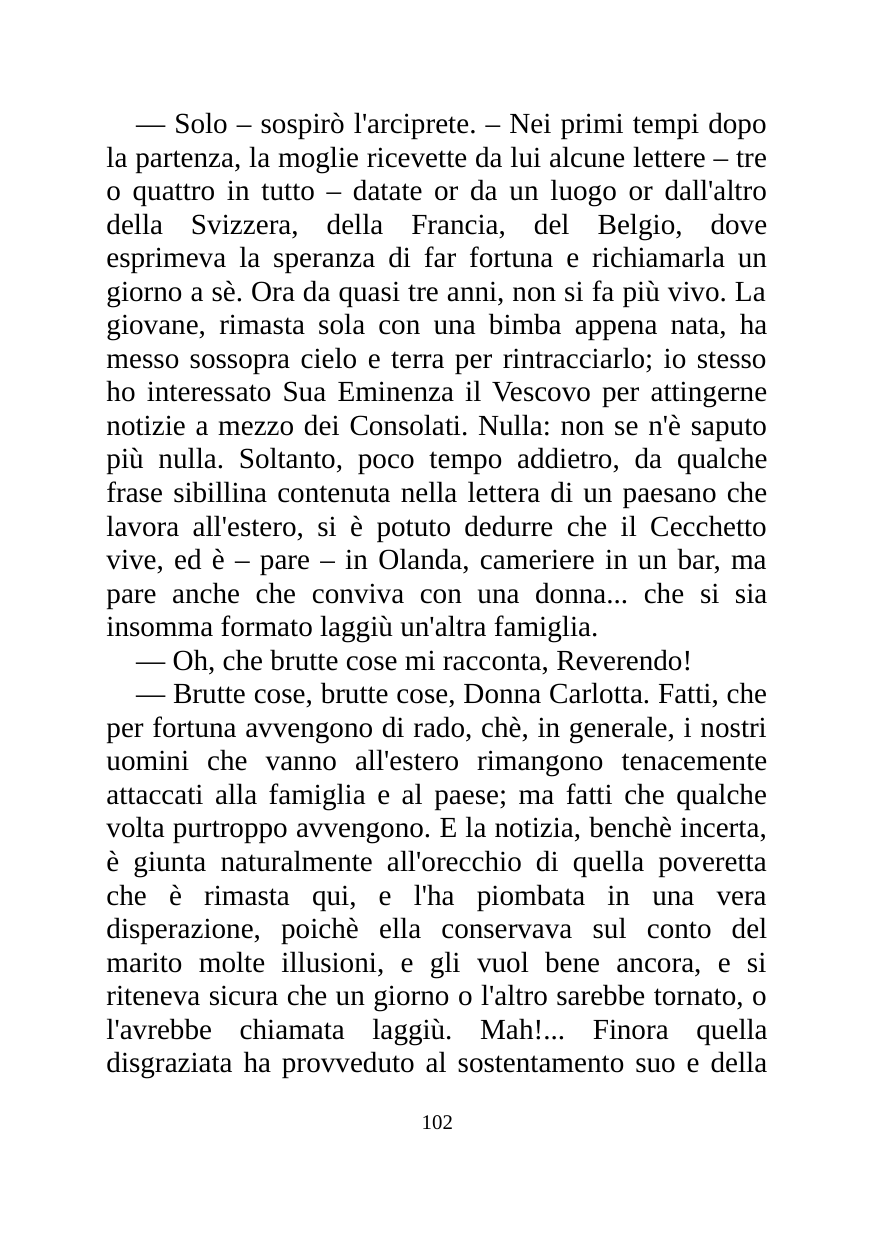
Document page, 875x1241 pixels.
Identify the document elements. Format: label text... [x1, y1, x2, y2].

text — Solo – sospirò l'arciprete. – Nei primi tempi dopo la partenza, la moglie ricevette da lui alcune lettere – tre o quattro in tutto – datate or da un luogo or dall'altro della Svizzera, della Francia, del Belgio, dove esprimeva la speranza di far fortuna e richiamarla un giorno a sè. Ora da quasi tre anni, non si fa più vivo. La giovane, rimasta sola con una bimba appena nata, ha messo sossopra cielo e terra per rintracciarlo; io stesso ho interessato Sua Eminenza il Vescovo per attingerne notizie a mezzo dei Consolati. Nulla: non se n'è saputo più nulla. Soltanto, poco tempo addietro, da qualche frase sibillina contenuta nella lettera di un paesano che lavora all'estero, si è potuto dedurre che il Cecchetto vive, ed è – pare – in Olanda, cameriere in un bar, ma pare anche che conviva con una donna... che si sia insomma formato laggiù un'altra famiglia. [106, 106, 768, 643]
text — Brutte cose, brutte cose, Donna Carlotta. Fatti, che per fortuna avvengono di rado, chè, in generale, i nostri uomini che vanno all'estero rimangono tenacemente attaccati alla famiglia e al paese; ma fatti che qualche volta purtroppo avvengono. E la notizia, benchè incerta, è giunta naturalmente all'orecchio di quella poveretta che è rimasta qui, e l'ha piombata in una vera disperazione, poichè ella conservava sul conto del marito molte illusioni, e gli vuol bene ancora, e si riteneva sicura che un giorno o l'altro sarebbe tornato, o l'avrebbe chiamata laggiù. Mah!... Finora quella disgraziata ha provveduto al sostentamento suo e della [106, 676, 768, 1079]
text — Oh, che brutte cose mi racconta, Reverendo! [106, 643, 768, 676]
